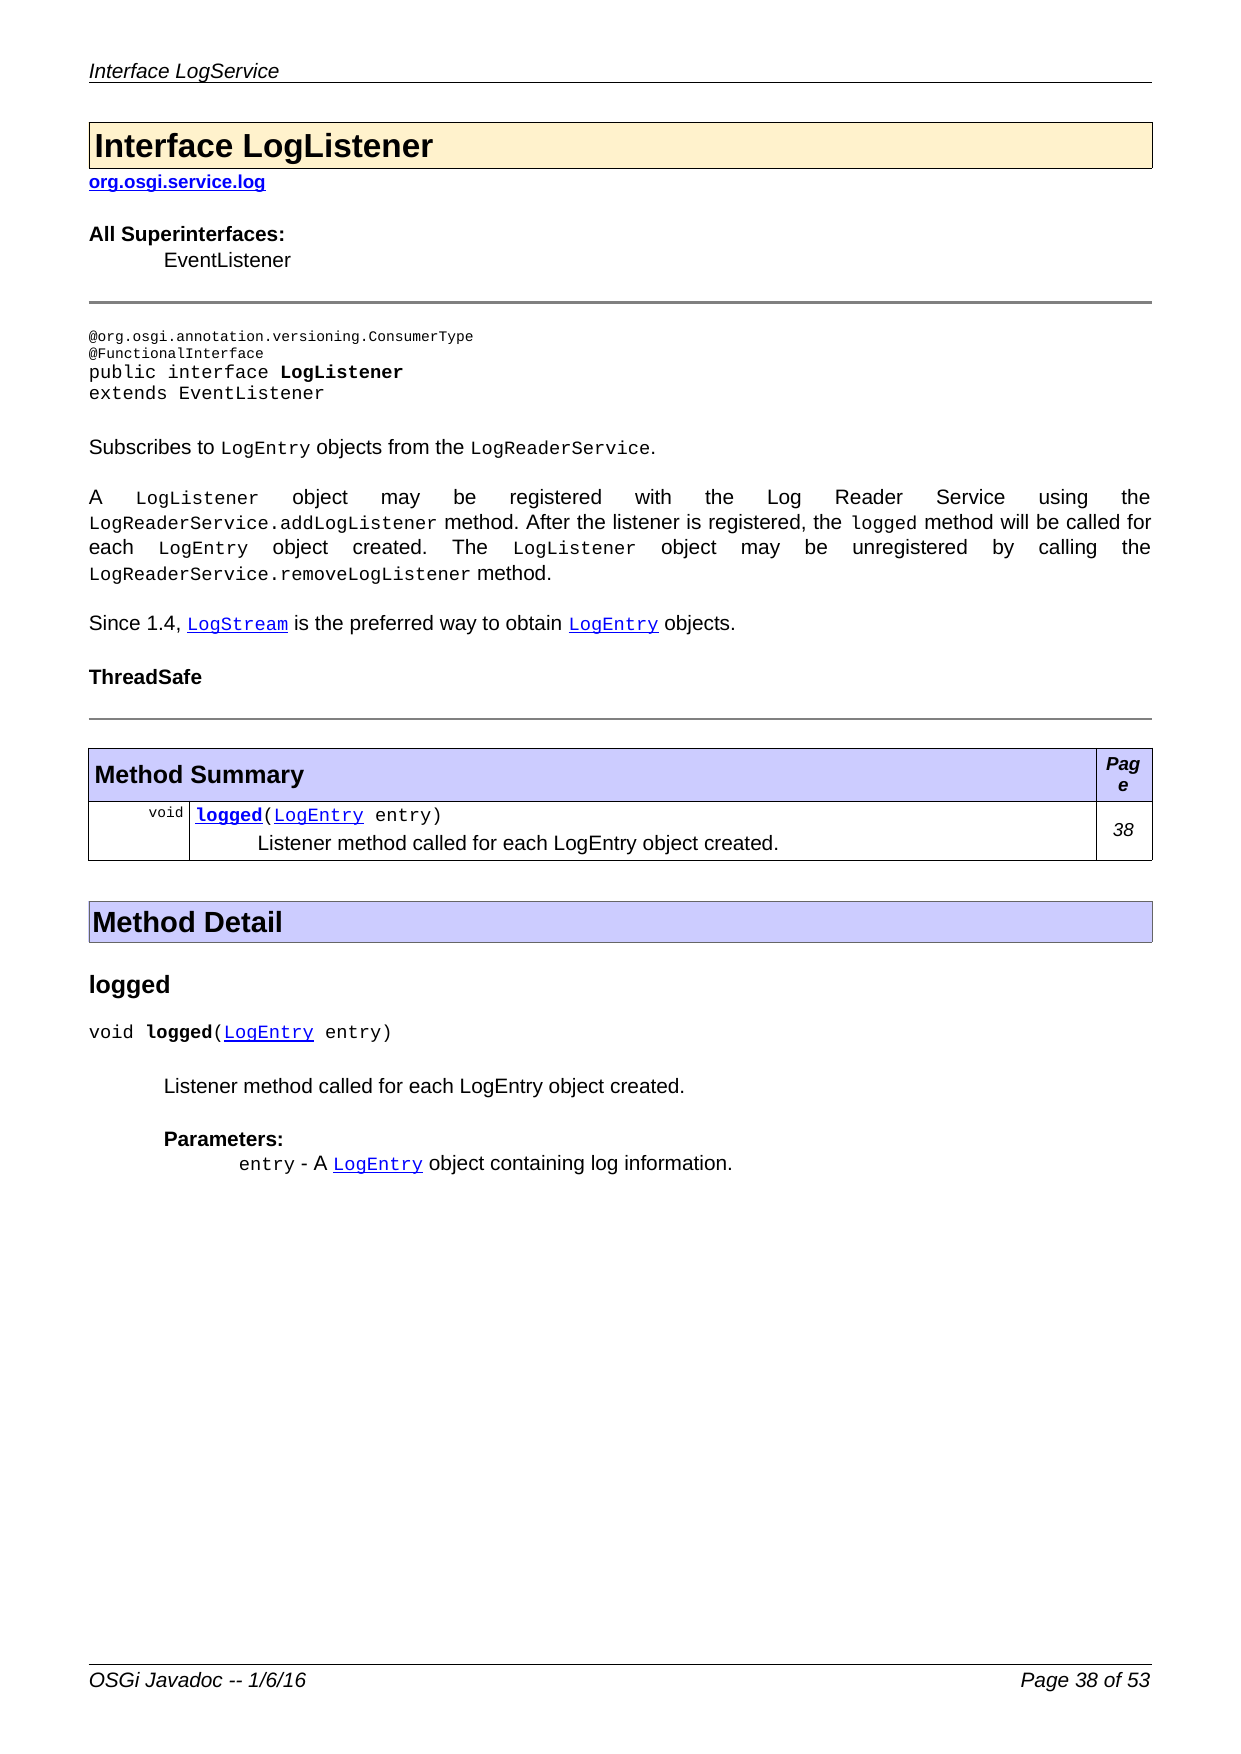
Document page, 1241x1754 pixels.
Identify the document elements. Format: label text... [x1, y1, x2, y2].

subtitle All Superinterfaces: [88, 222, 1152, 246]
text A LogListener object may be registered with the Log Reader Service using the LogReaderService.addLogListener method. After the listener is registered, the logged method will be called for each LogEntry object created. The LogListener object may be unregistered by calling the LogReaderService.removeLogListener method. [88, 485, 1152, 586]
text org.osgi.service.log [88, 171, 1152, 193]
text extends EventListener [88, 384, 1152, 405]
table_cell void [89, 802, 189, 859]
subtitle logged [88, 970, 1152, 999]
table_header Method Summary [89, 749, 1096, 801]
text Listener method called for each LogEntry object created. [163, 1073, 1152, 1097]
subtitle Interface LogListener [90, 123, 1152, 168]
table_header Page [1097, 749, 1152, 801]
text void logged(LogEntry entry) [88, 1023, 1152, 1044]
subtitle Method Detail [90, 902, 1152, 942]
text @org.osgi.annotation.versioning.ConsumerType @FunctionalInterface public interface LogListener [88, 330, 1152, 384]
text ThreadSafe [88, 665, 1152, 689]
text Parameters: [163, 1127, 1152, 1151]
text entry - A LogEntry object containing log information. [238, 1151, 1152, 1176]
table_cell logged(LogEntry entry) Listener method called for each LogEntry object created. [190, 802, 1096, 859]
text EventListener [163, 248, 1152, 272]
table_cell 36 [1097, 802, 1152, 859]
text Since 1.4, LogStream is the preferred way to obtain LogEntry objects. [88, 611, 1152, 636]
text Subscribes to LogEntry objects from the LogReaderService. [88, 434, 1152, 460]
